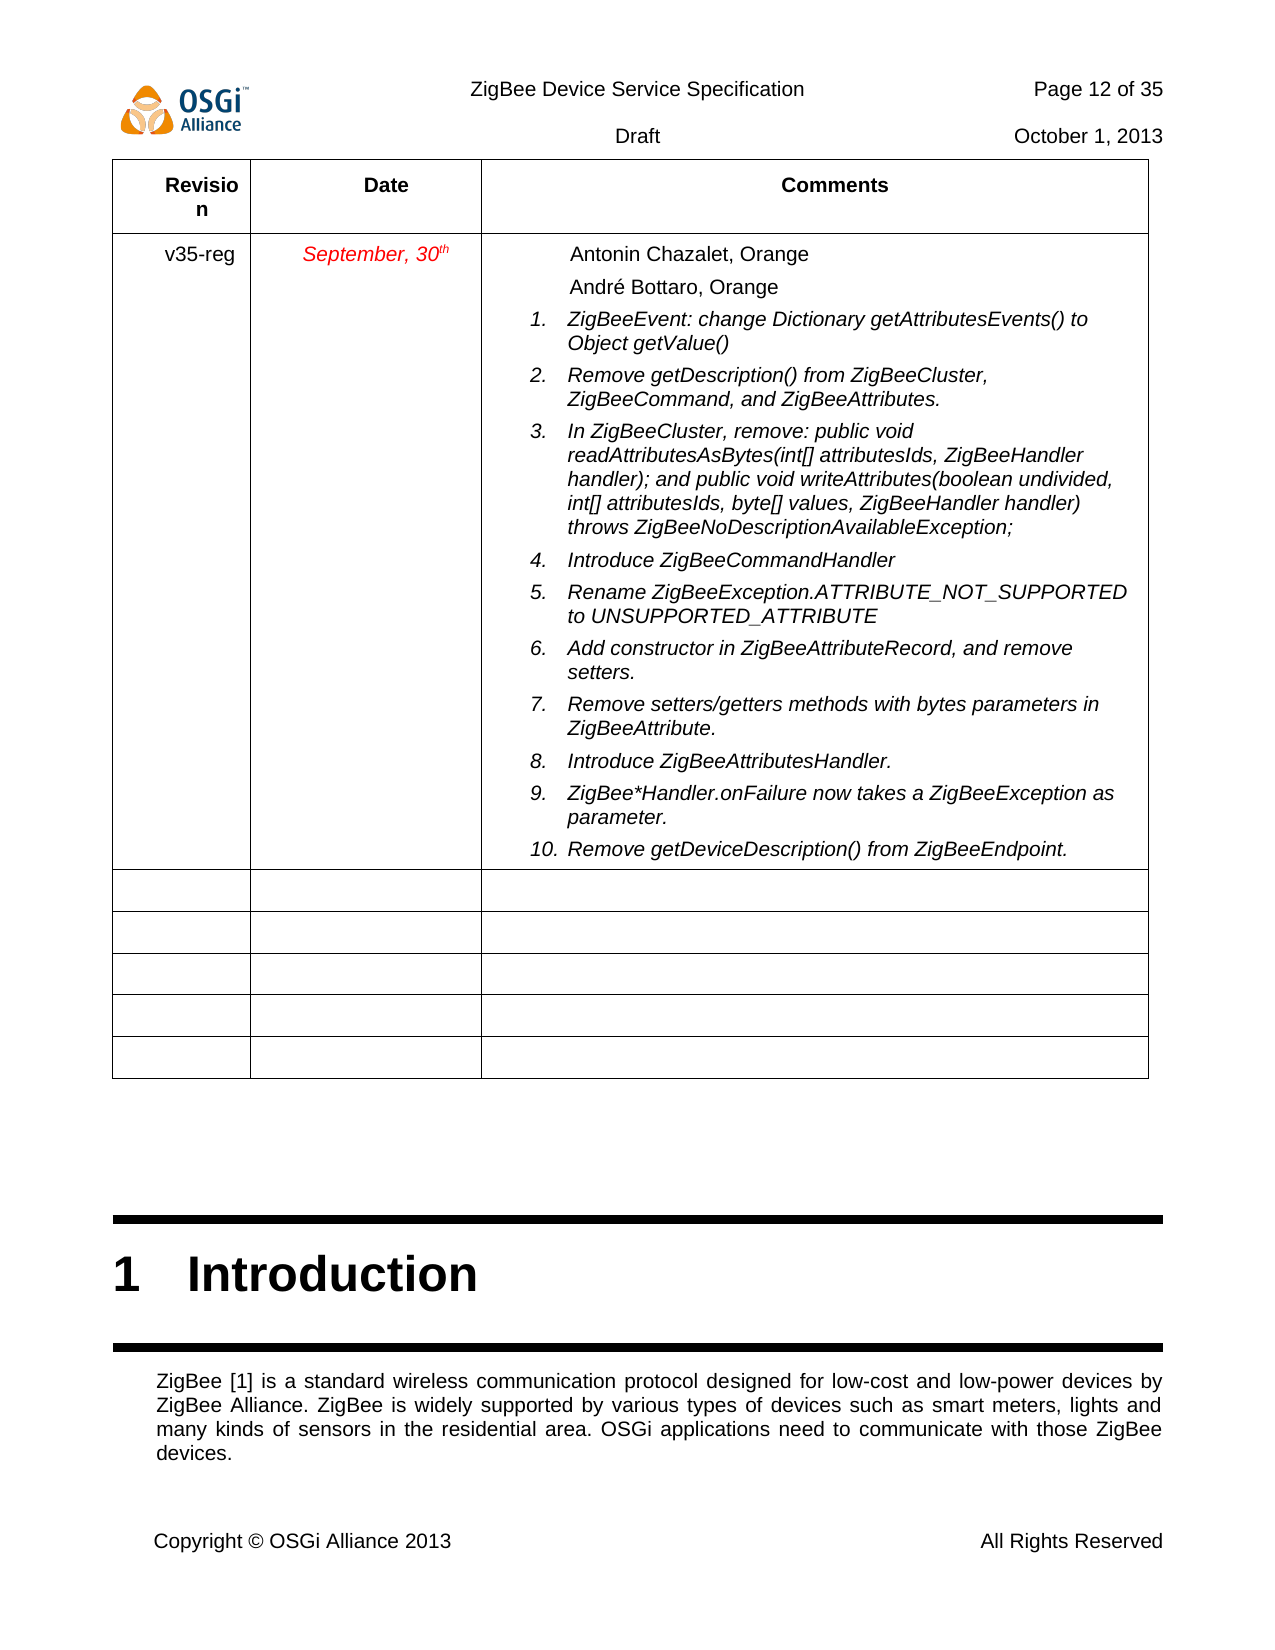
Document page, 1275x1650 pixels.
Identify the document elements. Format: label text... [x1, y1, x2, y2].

table_header Revision [113, 160, 250, 233]
table_cell [251, 995, 481, 1036]
table_cell [113, 1037, 250, 1078]
table_cell [251, 954, 481, 994]
table_cell [251, 1037, 481, 1078]
table_header Date [251, 160, 481, 233]
table_cell [113, 912, 250, 953]
table_cell [482, 995, 1148, 1036]
table_cell [482, 870, 1148, 911]
text ZigBee [1]. is a standard wireless communication protocol designed for low-cost and low-power devices by ZigBee Alliance. ZigBee is widely supported by various types of devices such as smart meters, lights and many kinds of sensors in the residential area. OSGi applications need to communicate with those ZigBee devices. [156, 1368, 1163, 1464]
table_cell [482, 912, 1148, 953]
table_header Comments [482, 160, 1148, 233]
table_cell [482, 1037, 1148, 1078]
table_cell Antonin Chazalet, Orange André Bottaro, Orange ZigBeeEvent: change Dictionary getAttributesEvents() to Object getValue() Remove getDescription() from ZigBeeCluster, ZigBeeCommand, and ZigBeeAttributes. In ZigBeeCluster, remove: public void readAttributesAsBytes(int[] attributesIds, ZigBeeHandler handler); and public void writeAttributes(boolean undivided, int[] attributesIds, byte[] values, ZigBeeHandler handler) throws ZigBeeNoDescriptionAvailableException; Introduce ZigBeeCommandHandler Rename ZigBeeException.ATTRIBUTE_NOT_SUPPORTED to UNSUPPORTED_ATTRIBUTE Add constructor in ZigBeeAttributeRecord, and remove setters. Remove setters/getters methods with bytes parameters in ZigBeeAttribute. Introduce ZigBeeAttributesHandler. ZigBee*Handler.onFailure now takes a ZigBeeException as parameter. Remove getDeviceDescription() from ZigBeeEndpoint. [482, 234, 1148, 869]
table_cell [251, 912, 481, 953]
subtitle Introduction [112, 1216, 1163, 1352]
table_cell September, 30th [251, 234, 481, 869]
table_cell [482, 954, 1148, 994]
table_cell v35-reg [113, 234, 250, 869]
table_cell [113, 954, 250, 994]
table_cell [113, 870, 250, 911]
table_cell [251, 870, 481, 911]
picture [113, 78, 257, 142]
table_cell [113, 995, 250, 1036]
